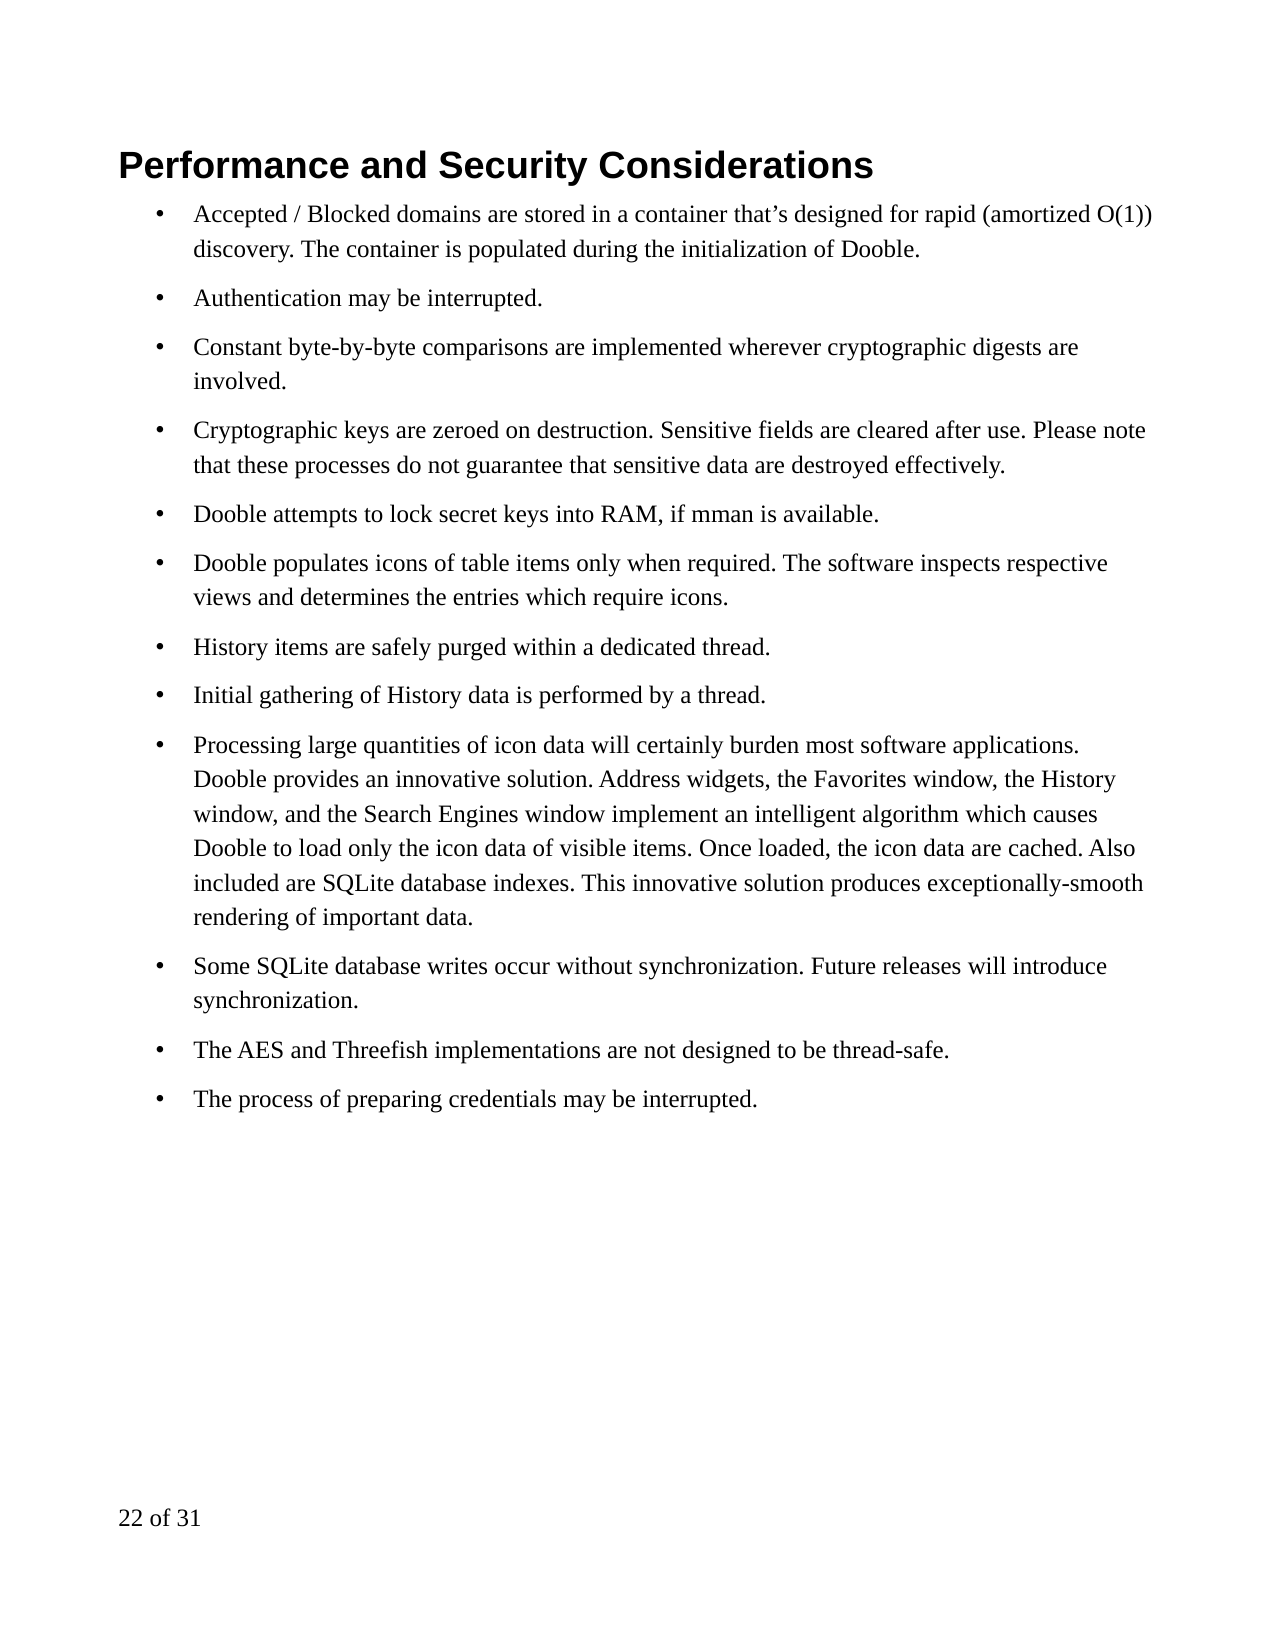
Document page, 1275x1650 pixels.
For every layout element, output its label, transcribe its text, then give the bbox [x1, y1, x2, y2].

list Some SQLite database writes occur without synchronization. Future releases will introduce synchronization. [156, 951, 1157, 1014]
list Processing large quantities of icon data will certainly burden most software applications. Dooble provides an innovative solution. Address widgets, the Favorites window, the History window, and the Search Engines window implement an intelligent algorithm which causes Dooble to load only the icon data of visible items. Once loaded, the icon data are cached. Also included are SQLite database indexes. This innovative solution produces exceptionally-smooth rendering of important data. [156, 730, 1157, 931]
list Authentication may be interrupted. [156, 283, 1157, 312]
list Cryptographic keys are zeroed on destruction. Sensitive fields are cleared after use. Please note that these processes do not guarantee that sensitive data are destroyed effectively. [156, 415, 1157, 479]
list The AES and Threefish implementations are not designed to be thread-safe. [156, 1035, 1157, 1063]
list The process of preparing credentials may be interrupted. [156, 1084, 1157, 1112]
list Accepted / Blocked domains are stored in a container that’s designed for rapid (amortized O(1)) discovery. The container is populated during the initialization of Dooble. [156, 199, 1157, 262]
list Dooble populates icons of table items only when required. The software inspects respective views and determines the entries which require icons. [156, 548, 1157, 611]
list Initial gathering of History data is performed by a thread. [156, 681, 1157, 709]
list Dooble attempts to lock secret keys into RAM, if mman is available. [156, 499, 1157, 528]
subtitle Performance and Security Considerations [118, 143, 1157, 187]
list Constant byte-by-byte comparisons are implemented wherever cryptographic digests are involved. [156, 332, 1157, 395]
list History items are safely purged within a dedicated thread. [156, 632, 1157, 660]
